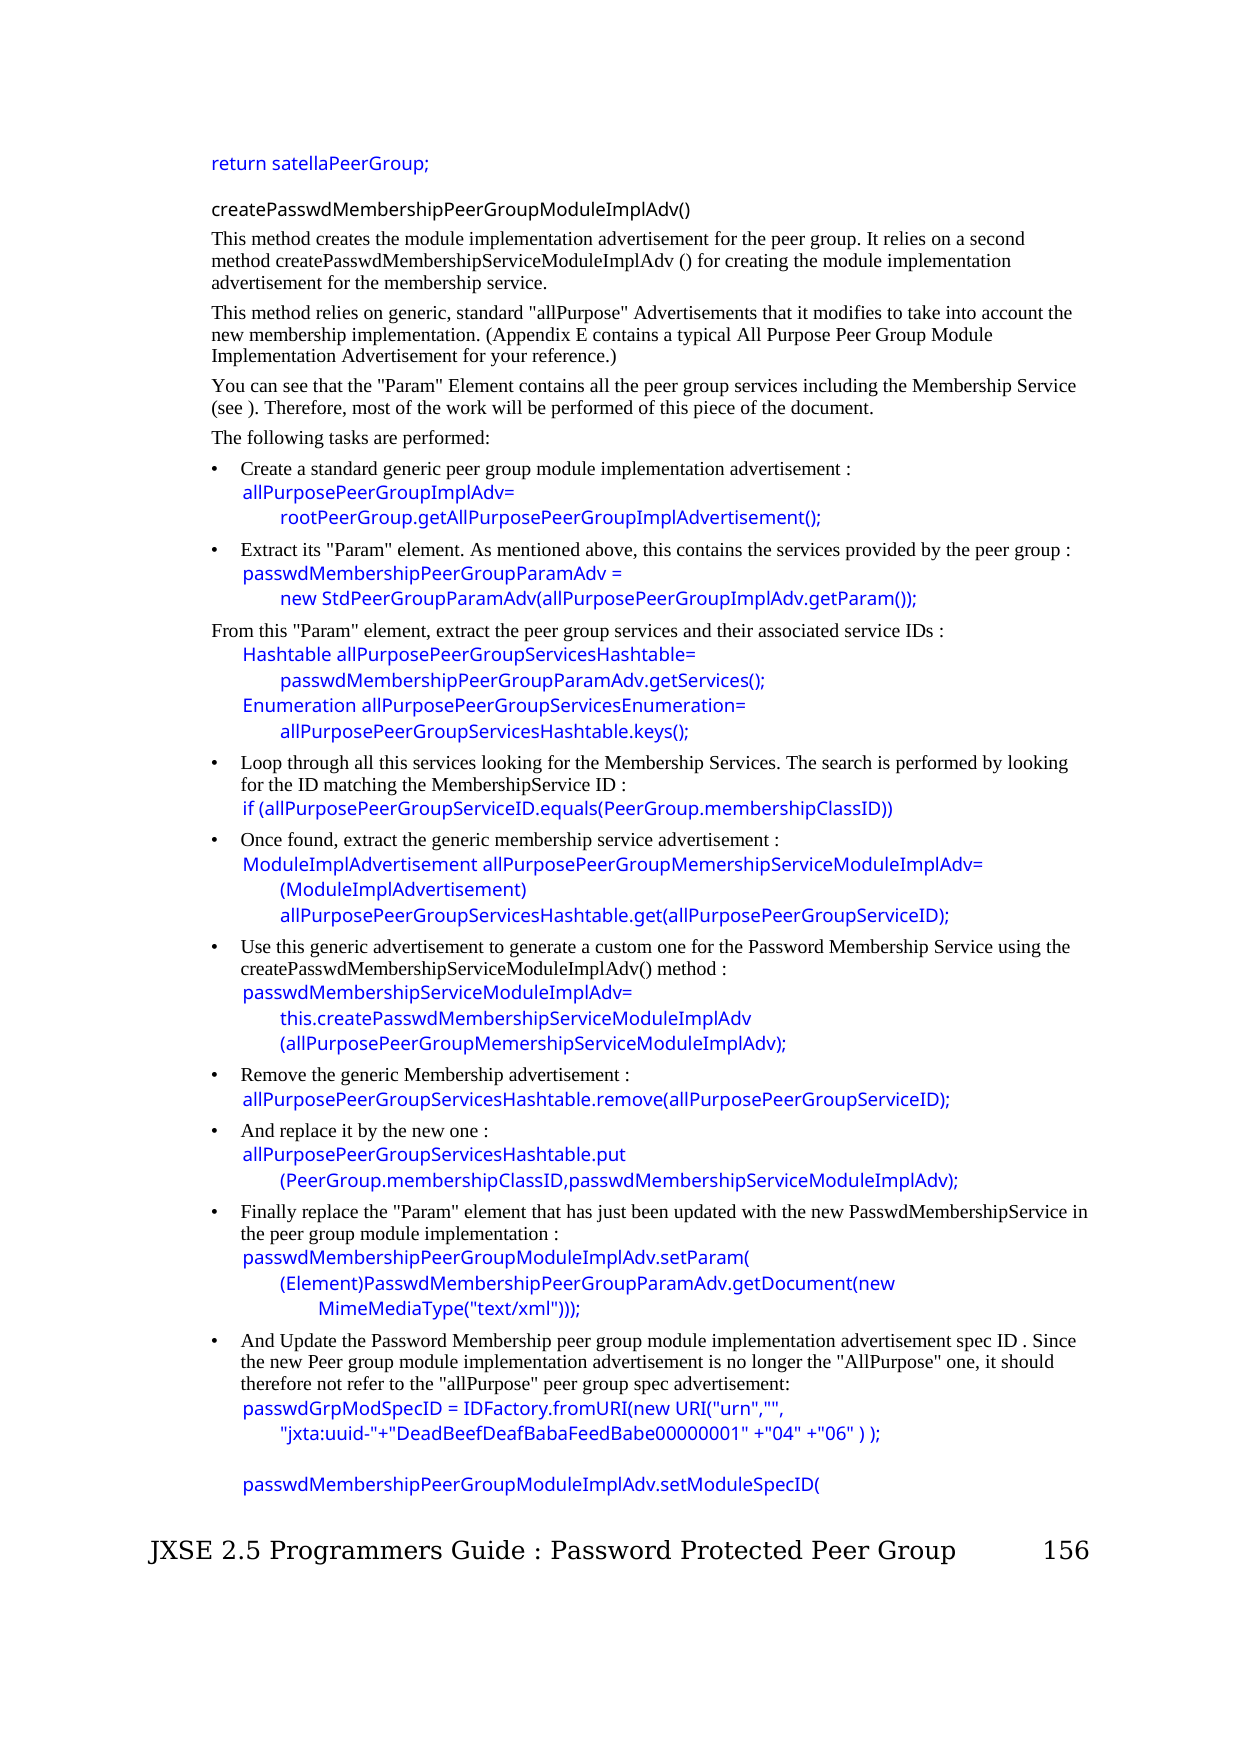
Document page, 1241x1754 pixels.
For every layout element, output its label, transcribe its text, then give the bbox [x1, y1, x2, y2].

text You can see that the "Param" Element contains all the peer group services including the Membership Service (see ). Therefore, most of the work will be performed of this piece of the document. [211, 375, 1090, 419]
text passwdMembershipPeerGroupModuleImplAdv.setParam( (Element)PasswdMembershipPeerGroupParamAdv.getDocument(new MimeMediaType("text/xml"))); [211, 1245, 1090, 1321]
list Loop through all this services looking for the Membership Services. The search is performed by looking for the ID matching the MembershipService ID : [211, 752, 1090, 795]
text allPurposePeerGroupImplAdv= rootPeerGroup.getAllPurposePeerGroupImplAdvertisement(); [211, 479, 1090, 530]
text This method relies on generic, standard "allPurpose" Advertisements that it modifies to take into account the new membership implementation. (Appendix E contains a typical All Purpose Peer Group Module Implementation Advertisement for your reference.) [211, 302, 1090, 367]
text createPasswdMembershipPeerGroupModuleImplAdv() [211, 196, 1090, 222]
list Create a standard generic peer group module implementation advertisement : [211, 457, 1090, 479]
text This method creates the module implementation advertisement for the peer group. It relies on a second method createPasswdMembershipServiceModuleImplAdv () for creating the module implementation advertisement for the membership service. [211, 228, 1090, 293]
text passwdMembershipPeerGroupParamAdv.getServices(); [211, 667, 1090, 692]
list And Update the Password Membership peer group module implementation advertisement spec ID . Since the new Peer group module implementation advertisement is no longer the "AllPurpose" one, it should therefore not refer to the "allPurpose" peer group spec advertisement: [211, 1329, 1090, 1395]
list Once found, extract the generic membership service advertisement : [211, 829, 1090, 851]
text passwdMembershipServiceModuleImplAdv= [211, 979, 1090, 1005]
list Use this generic advertisement to generate a custom one for the Password Membership Service using the createPasswdMembershipServiceModuleImplAdv() method : [211, 936, 1090, 979]
text Hashtable allPurposePeerGroupServicesHashtable= [211, 641, 1090, 667]
text allPurposePeerGroupServicesHashtable.remove(allPurposePeerGroupServiceID); [211, 1086, 1090, 1112]
text Enumeration allPurposePeerGroupServicesEnumeration= [211, 692, 1090, 718]
text passwdMembershipPeerGroupParamAdv = new StdPeerGroupParamAdv(allPurposePeerGroupImplAdv.getParam()); [211, 560, 1090, 611]
text passwdGrpModSpecID = IDFactory.fromURI(new URI("urn","", [211, 1395, 1090, 1420]
text allPurposePeerGroupServicesHashtable.keys(); [211, 718, 1090, 743]
text "jxta:uuid-"+"DeadBeefDeafBabaFeedBabe00000001" +"04" +"06" ) ); [211, 1420, 1090, 1446]
text this.createPasswdMembershipServiceModuleImplAdv (allPurposePeerGroupMemershipServiceModuleImplAdv); [211, 1005, 1090, 1056]
list Finally replace the "Param" element that has just been updated with the new PasswdMembershipService in the peer group module implementation : [211, 1201, 1090, 1245]
list From this "Param" element, extract the peer group services and their associated service IDs : [211, 620, 1090, 641]
text return satellaPeerGroup; [211, 150, 1090, 176]
text if (allPurposePeerGroupServiceID.equals(PeerGroup.membershipClassID)) [211, 795, 1090, 821]
text allPurposePeerGroupServicesHashtable.put (PeerGroup.membershipClassID,passwdMembershipServiceModuleImplAdv); [211, 1142, 1090, 1193]
text The following tasks are performed: [211, 427, 1090, 449]
list Remove the generic Membership advertisement : [211, 1064, 1090, 1086]
list Extract its "Param" element. As mentioned above, this contains the services provided by the peer group : [211, 538, 1090, 560]
text ModuleImplAdvertisement allPurposePeerGroupMemershipServiceModuleImplAdv= (ModuleImplAdvertisement) allPurposePeerGroupServicesHashtable.get(allPurposePeerGroupServiceID); [211, 851, 1090, 928]
text passwdMembershipPeerGroupModuleImplAdv.setModuleSpecID( [211, 1471, 1090, 1497]
list And replace it by the new one : [211, 1120, 1090, 1142]
